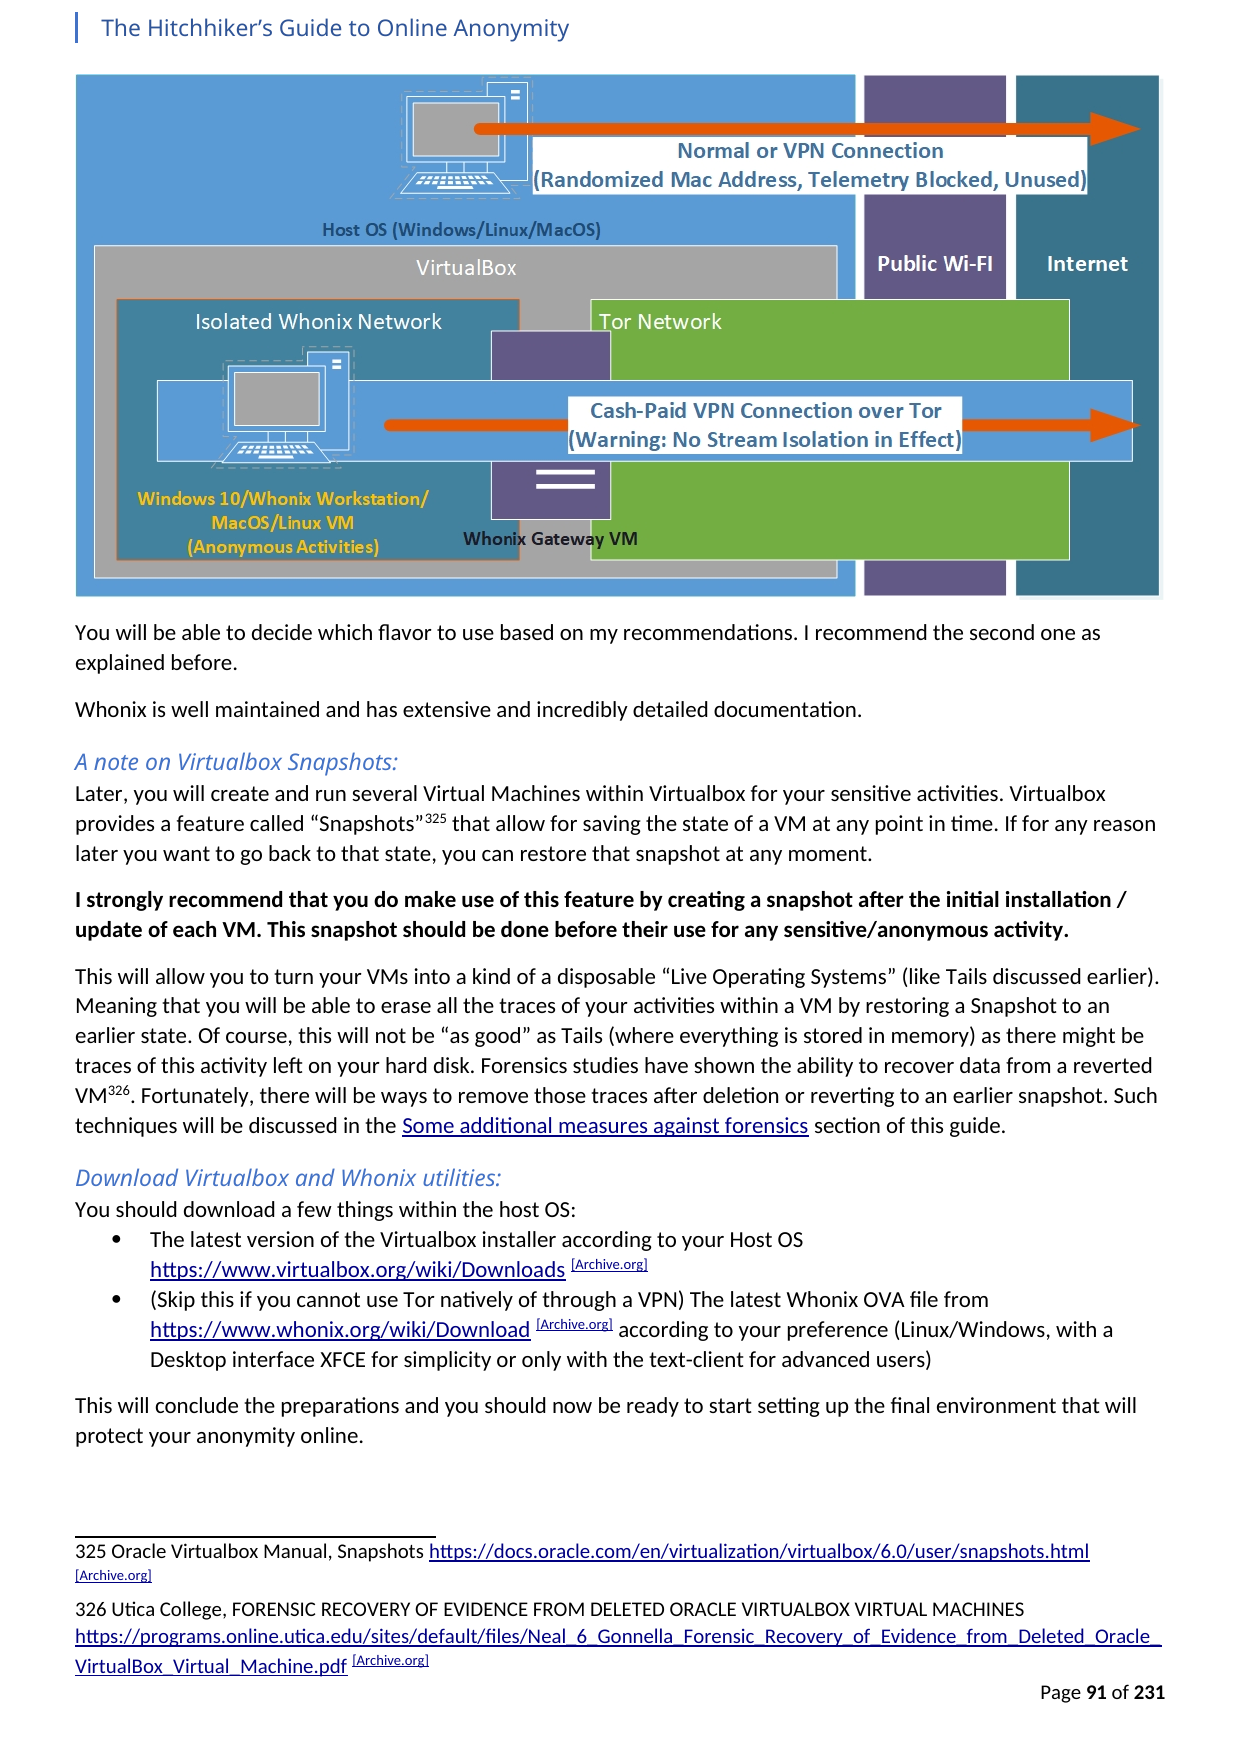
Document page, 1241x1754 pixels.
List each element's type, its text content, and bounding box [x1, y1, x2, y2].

text This will conclude the preparations and you should now be ready to start setting up the final environment that will protect your anonymity online. [75, 1391, 1165, 1449]
text This will allow you to turn your VMs into a kind of a disposable “Live Operating Systems” (like Tails discussed earlier). Meaning that you will be able to erase all the traces of your activities within a VM by restoring a Snapshot to an earlier state. Of course, this will not be “as good” as Tails (where everything is stored in memory) as there might be traces of this activity left on your hard disk. Forensics studies have shown the ability to recover data from a reverted VM. Fortunately, there will be ways to remove those traces after deletion or reverting to an earlier snapshot. Such techniques will be discussed in the Some additional measures against forensics section of this guide. [75, 962, 1165, 1139]
subtitle A note on Virtualbox Snapshots: [75, 746, 1165, 777]
list (Skip this if you cannot use Tor natively of through a VPN) The latest Whonix OVA file from https://www.whonix.org/wiki/Download [Archive.org] according to your preference (Linux/Windows, with a Desktop interface XFCE for simplicity or only with the text-client for advanced users) [112, 1285, 1165, 1373]
text You will be able to decide which flavor to use based on my recommendations. I recommend the second one as explained before. [75, 618, 1165, 676]
picture [75, 74, 1164, 600]
text You should download a few things within the host OS: [75, 1195, 1165, 1223]
text Utica College, FORENSIC RECOVERY OF EVIDENCE FROM DELETED ORACLE VIRTUALBOX VIRTUAL MACHINES https://programs.online.utica.edu/sites/default/files/Neal_6_Gonnella_Forensic_Recovery_of_Evidence_from_Deleted_Oracle_VirtualBox_Virtual_Machine.pdf [Archive.org] [75, 1596, 1165, 1679]
text I strongly recommend that you do make use of this feature by creating a snapshot after the initial installation / update of each VM. This snapshot should be done before their use for any sensitive/anonymous activity. [75, 885, 1165, 943]
list The latest version of the Virtualbox installer according to your Host OS https://www.virtualbox.org/wiki/Downloads [Archive.org] [112, 1225, 1165, 1283]
text Later, you will create and run several Virtual Machines within Virtualbox for your sensitive activities. Virtualbox provides a feature called “Snapshots” that allow for saving the state of a VM at any point in time. If for any reason later you want to go back to that state, you can restore that snapshot at any moment. [75, 779, 1165, 867]
text Whonix is well maintained and has extensive and incredibly detailed documentation. [75, 695, 1165, 723]
text Oracle Virtualbox Manual, Snapshots https://docs.oracle.com/en/virtualization/virtualbox/6.0/user/snapshots.html [Archive.org] [75, 1537, 1165, 1594]
subtitle Download Virtualbox and Whonix utilities: [75, 1162, 1165, 1193]
